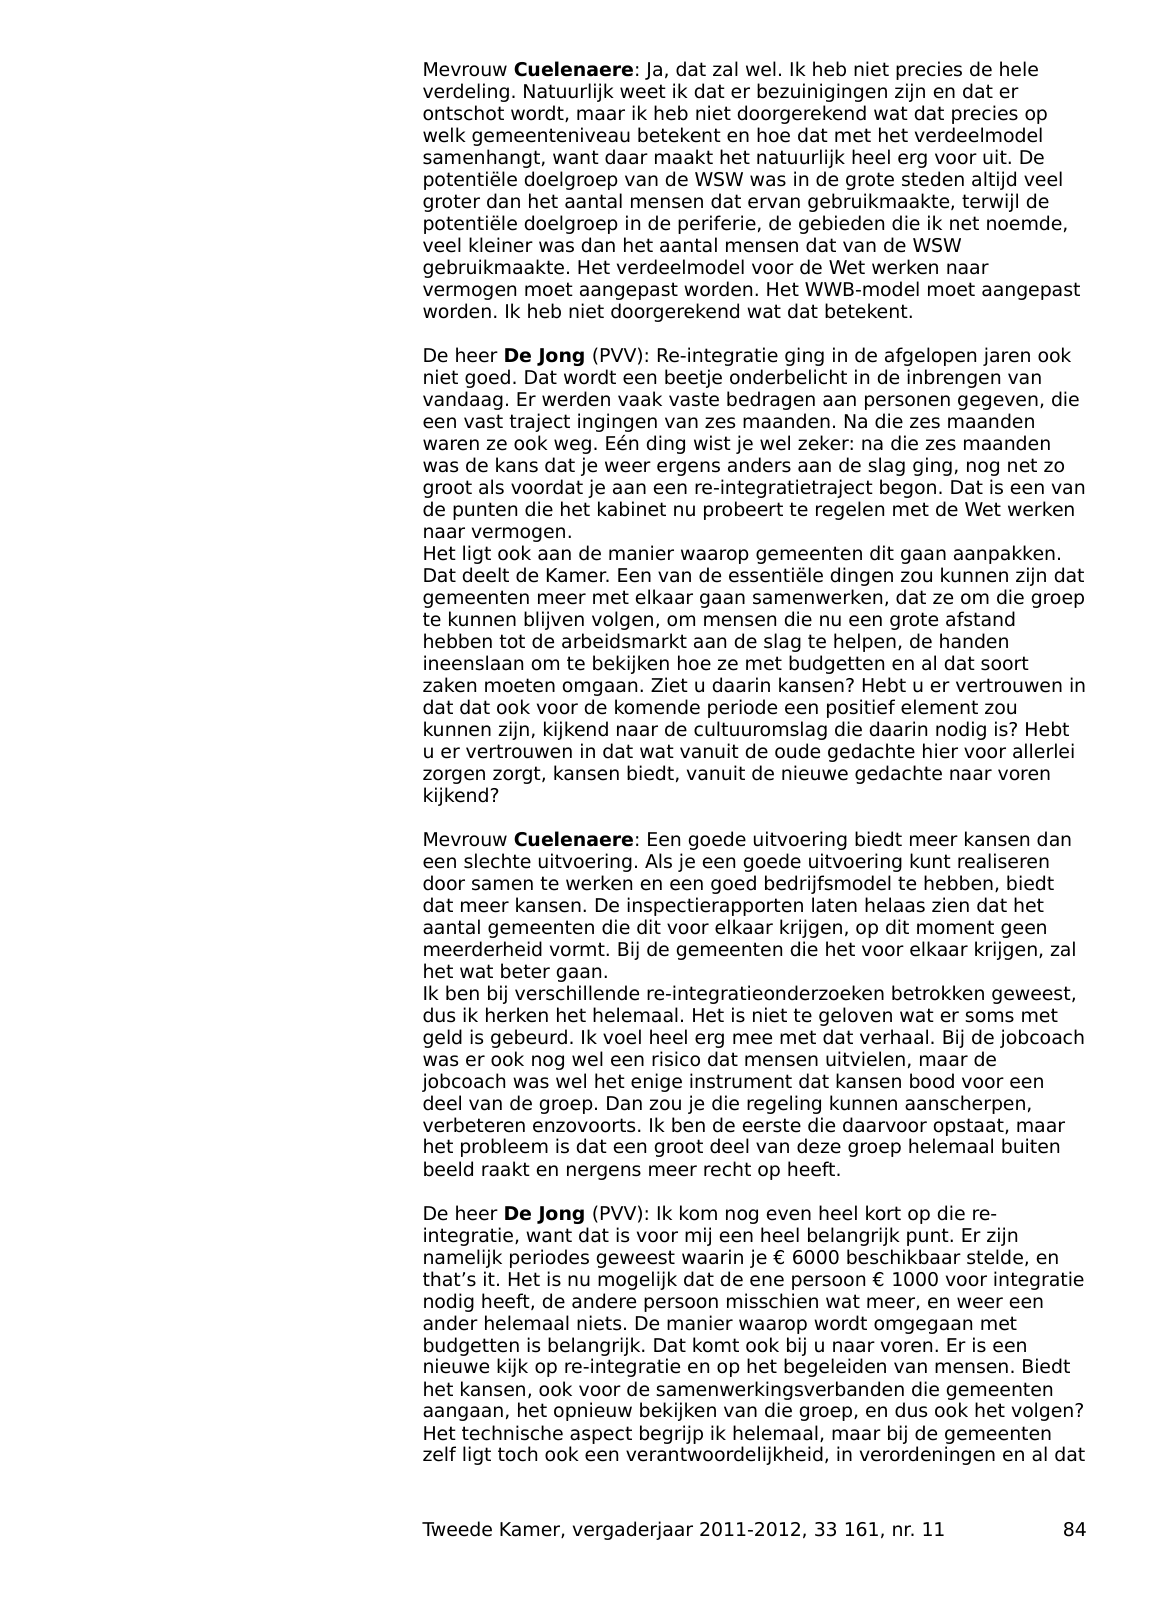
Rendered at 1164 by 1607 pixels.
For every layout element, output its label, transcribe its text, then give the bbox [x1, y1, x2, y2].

text Ik ben bij verschillende re-integratieonderzoeken betrokken geweest, dus ik herken het helemaal. Het is niet te geloven wat er soms met geld is gebeurd. Ik voel heel erg mee met dat verhaal. Bij de jobcoach was er ook nog wel een risico dat mensen uitvielen, maar de jobcoach was wel het enige instrument dat kansen bood voor een deel van de groep. Dan zou je die regeling kunnen aanscherpen, verbeteren enzovoorts. Ik ben de eerste die daarvoor opstaat, maar het probleem is dat een groot deel van deze groep helemaal buiten beeld raakt en nergens meer recht op heeft. [422, 983, 1087, 1180]
text Mevrouw Cuelenaere: Ja, dat zal wel. Ik heb niet precies de hele verdeling. Natuurlijk weet ik dat er bezuinigingen zijn en dat er ontschot wordt, maar ik heb niet doorgerekend wat dat precies op welk gemeenteniveau betekent en hoe dat met het verdeelmodel samenhangt, want daar maakt het natuurlijk heel erg voor uit. De potentiële doelgroep van de WSW was in de grote steden altijd veel groter dan het aantal mensen dat ervan gebruikmaakte, terwijl de potentiële doelgroep in de periferie, de gebieden die ik net noemde, veel kleiner was dan het aantal mensen dat van de WSW gebruikmaakte. Het verdeelmodel voor de Wet werken naar vermogen moet aangepast worden. Het WWB-model moet aangepast worden. Ik heb niet doorgerekend wat dat betekent. [422, 59, 1087, 323]
text Mevrouw Cuelenaere: Een goede uitvoering biedt meer kansen dan een slechte uitvoering. Als je een goede uitvoering kunt realiseren door samen te werken en een goed bedrijfsmodel te hebben, biedt dat meer kansen. De inspectierapporten laten helaas zien dat het aantal gemeenten die dit voor elkaar krijgen, op dit moment geen meerderheid vormt. Bij de gemeenten die het voor elkaar krijgen, zal het wat beter gaan. [422, 829, 1087, 983]
text De heer De Jong (PVV): Re-integratie ging in de afgelopen jaren ook niet goed. Dat wordt een beetje onderbelicht in de inbrengen van vandaag. Er werden vaak vaste bedragen aan personen gegeven, die een vast traject ingingen van zes maanden. Na die zes maanden waren ze ook weg. Eén ding wist je wel zeker: na die zes maanden was de kans dat je weer ergens anders aan de slag ging, nog net zo groot als voordat je aan een re-integratietraject begon. Dat is een van de punten die het kabinet nu probeert te regelen met de Wet werken naar vermogen. [422, 345, 1087, 543]
text De heer De Jong (PVV): Ik kom nog even heel kort op die re-integratie, want dat is voor mij een heel belangrijk punt. Er zijn namelijk periodes geweest waarin je € 6000 beschikbaar stelde, en that’s it. Het is nu mogelijk dat de ene persoon € 1000 voor integratie nodig heeft, de andere persoon misschien wat meer, en weer een ander helemaal niets. De manier waarop wordt omgegaan met budgetten is belangrijk. Dat komt ook bij u naar voren. Er is een nieuwe kijk op re-integratie en op het begeleiden van mensen. Biedt het kansen, ook voor de samenwerkingsverbanden die gemeenten aangaan, het opnieuw bekijken van die groep, en dus ook het volgen? Het technische aspect begrijp ik helemaal, maar bij de gemeenten zelf ligt toch ook een verantwoordelijkheid, in verordeningen en al dat [422, 1203, 1087, 1466]
text Het ligt ook aan de manier waarop gemeenten dit gaan aanpakken. Dat deelt de Kamer. Een van de essentiële dingen zou kunnen zijn dat gemeenten meer met elkaar gaan samenwerken, dat ze om die groep te kunnen blijven volgen, om mensen die nu een grote afstand hebben tot de arbeidsmarkt aan de slag te helpen, de handen ineenslaan om te bekijken hoe ze met budgetten en al dat soort zaken moeten omgaan. Ziet u daarin kansen? Hebt u er vertrouwen in dat dat ook voor de komende periode een positief element zou kunnen zijn, kijkend naar de cultuuromslag die daarin nodig is? Hebt u er vertrouwen in dat wat vanuit de oude gedachte hier voor allerlei zorgen zorgt, kansen biedt, vanuit de nieuwe gedachte naar voren kijkend? [422, 543, 1087, 807]
